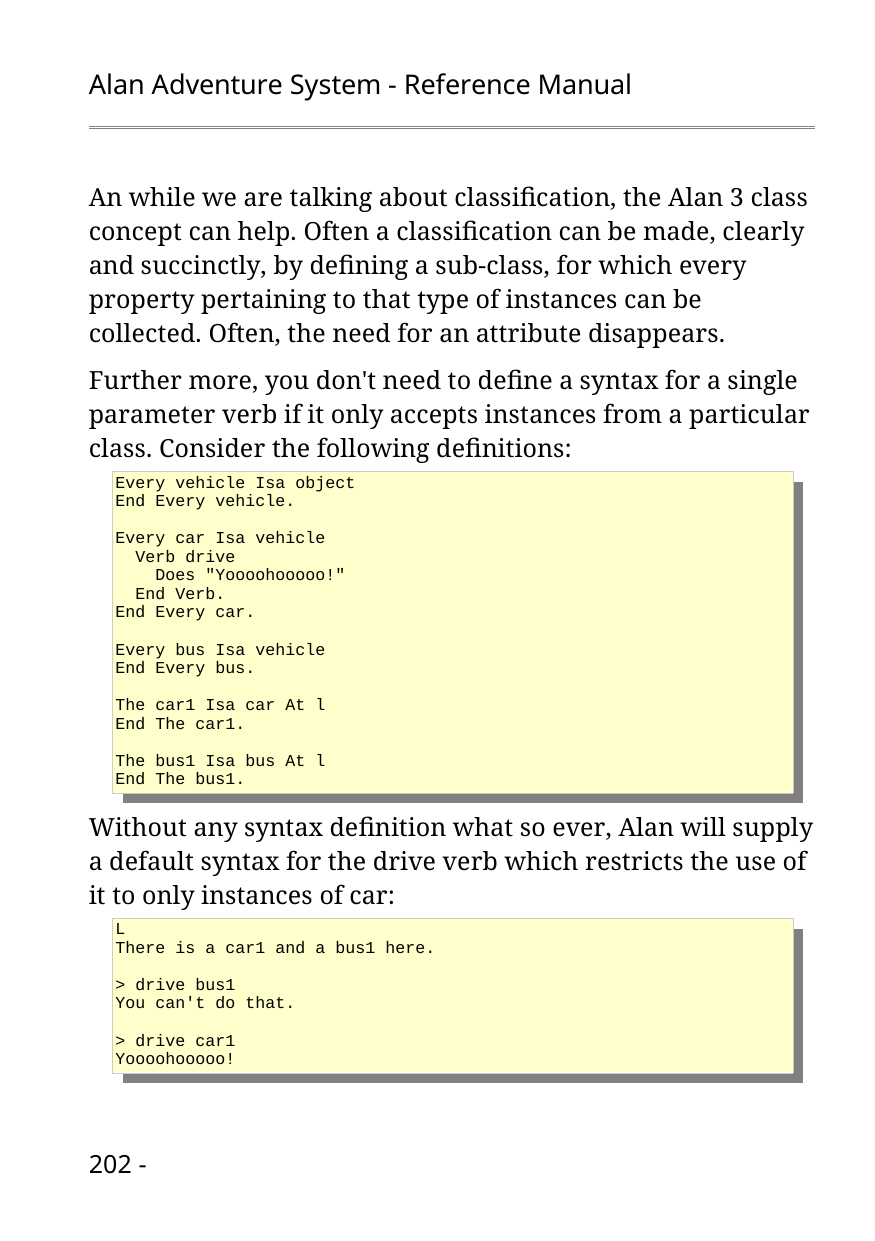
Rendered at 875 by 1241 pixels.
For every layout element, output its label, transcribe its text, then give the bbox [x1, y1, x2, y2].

text L [113, 919, 793, 937]
text There is a car1 and a bus1 here. [113, 937, 793, 955]
text Yoooohooooo! [113, 1048, 793, 1072]
text Every vehicle Isa object End Every vehicle. Every car Isa vehicle Verb drive Does "Yoooohooooo!" End Verb. End Every car. Every bus Isa vehicle End Every bus. The car1 Isa car At l End The car1. The bus1 Isa bus At l End The bus1. [113, 472, 793, 793]
text Further more, you don't need to define a syntax for a single parameter verb if it only accepts instances from a particular class. Consider the following definitions: [88, 363, 815, 465]
text > drive bus1 [113, 974, 793, 992]
text Without any syntax definition what so ever, Alan will supply a default syntax for the drive verb which restricts the use of it to only instances of car: [88, 810, 815, 912]
text > drive car1 [113, 1029, 793, 1048]
text An while we are talking about classification, the Alan 3 class concept can help. Often a classification can be made, clearly and succinctly, by defining a sub-class, for which every property pertaining to that type of instances can be collected. Often, the need for an attribute disappears. [88, 180, 815, 350]
text You can't do that. [113, 992, 793, 1011]
